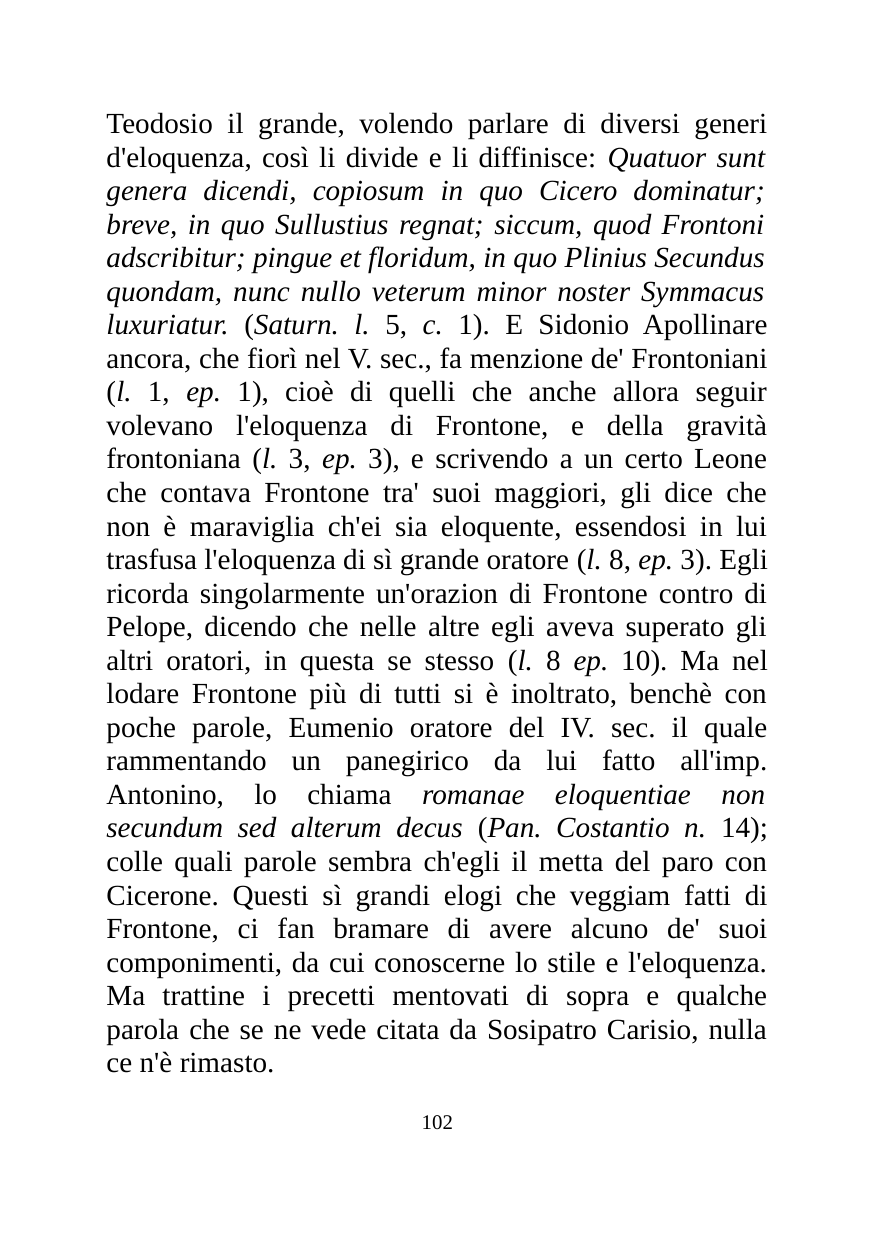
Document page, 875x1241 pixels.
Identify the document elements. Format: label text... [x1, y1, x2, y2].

text Teodosio il grande, volendo parlare di diversi generi d'eloquenza, così li divide e li diffinisce: Quatuor sunt genera dicendi, copiosum in quo Cicero dominatur; breve, in quo Sullustius regnat; siccum, quod Frontoni adscribitur; pingue et floridum, in quo Plinius Secundus quondam, nunc nullo veterum minor noster Symmacus luxuriatur. (Saturn. l. 5, c. 1). E Sidonio Apollinare ancora, che fiorì nel V. sec., fa menzione de' Frontoniani (l. 1, ep. 1), cioè di quelli che anche allora seguir volevano l'eloquenza di Frontone, e della gravità frontoniana (l. 3, ep. 3), e scrivendo a un certo Leone che contava Frontone tra' suoi maggiori, gli dice che non è maraviglia ch'ei sia eloquente, essendosi in lui trasfusa l'eloquenza di sì grande oratore (l. 8, ep. 3). Egli ricorda singolarmente un'orazion di Frontone contro di Pelope, dicendo che nelle altre egli aveva superato gli altri oratori, in questa se stesso (l. 8 ep. 10). Ma nel lodare Frontone più di tutti si è inoltrato, benchè con poche parole, Eumenio oratore del IV. sec. il quale rammentando un panegirico da lui fatto all'imp. Antonino, lo chiama romanae eloquentiae non secundum sed alterum decus (Pan. Costantio n. 14); colle quali parole sembra ch'egli il metta del paro con Cicerone. Questi sì grandi elogi che veggiam fatti di Frontone, ci fan bramare di avere alcuno de' suoi componimenti, da cui conoscerne lo stile e l'eloquenza. Ma trattine i precetti mentovati di sopra e qualche parola che se ne vede citata da Sosipatro Carisio, nulla ce n'è rimasto. [106, 106, 768, 1079]
